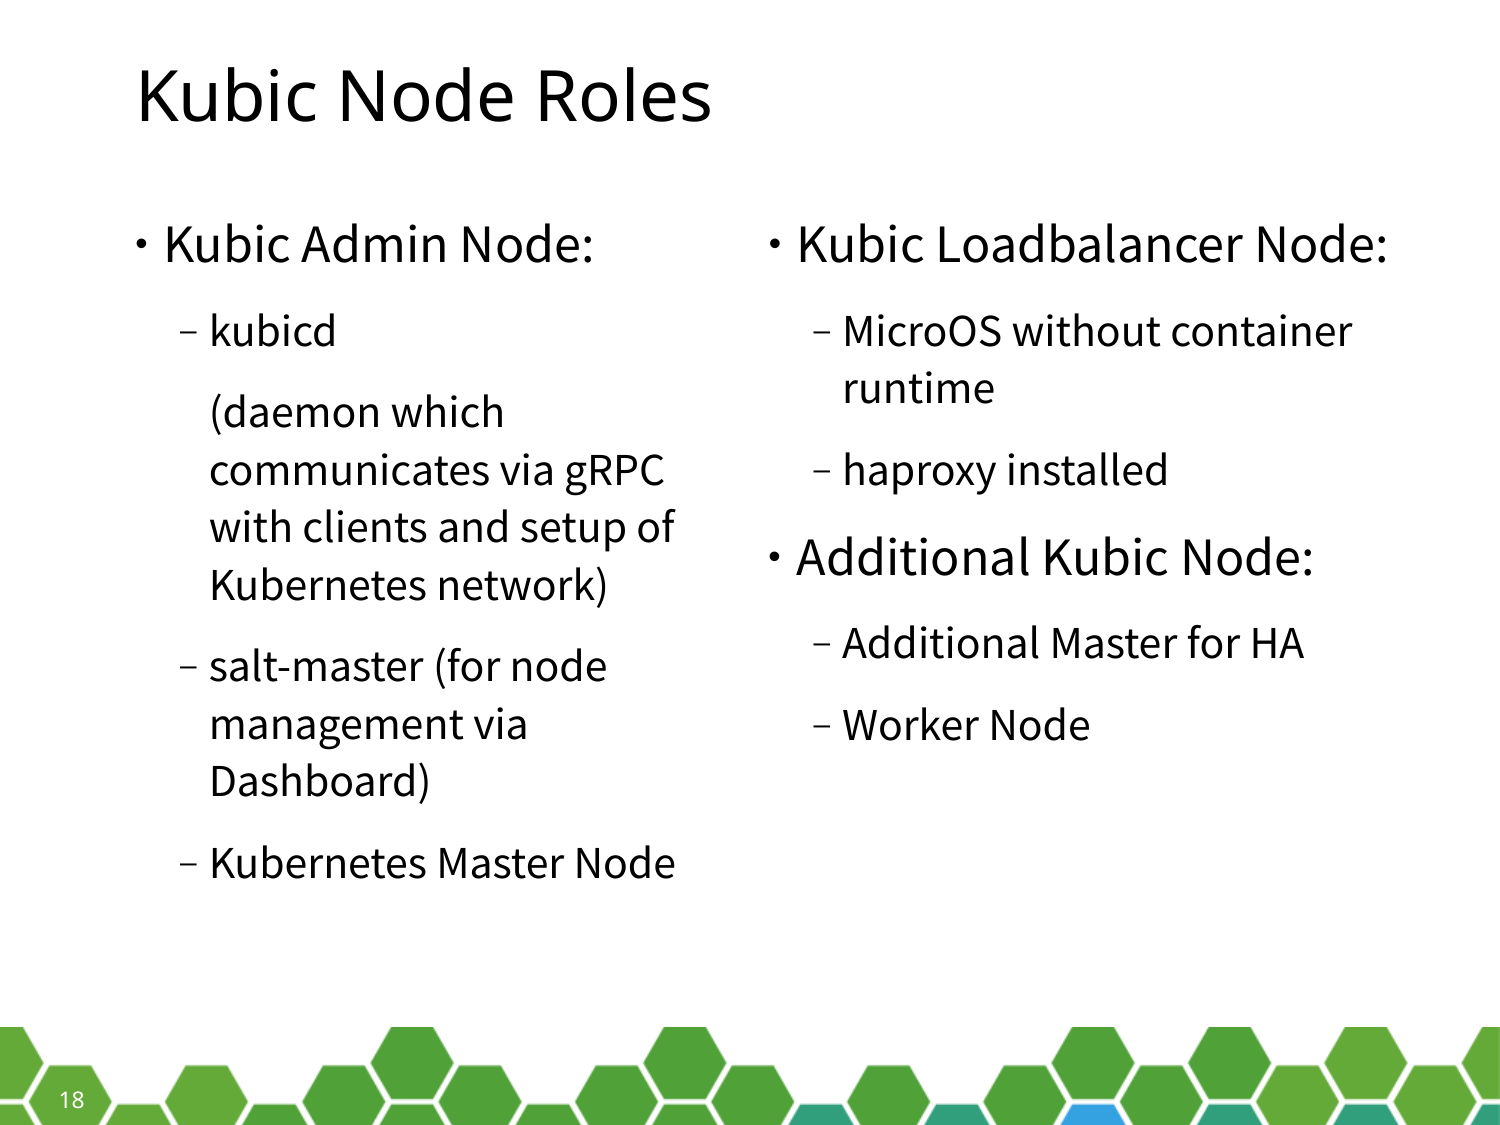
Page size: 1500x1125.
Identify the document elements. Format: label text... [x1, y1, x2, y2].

title Kubic Node Roles [135, 12, 1372, 175]
list Kubic Admin Node: kubicd (daemon which communicates via gRPC with clients and setup of Kubernetes network) salt-master (for node management via Dashboard) Kubernetes Master Node [135, 208, 739, 862]
picture [0, 1027, 1500, 1125]
list Kubic Loadbalancer Node: MicroOS without container runtime haproxy installed Additional Kubic Node: Additional Master for HA Worker Node [768, 208, 1458, 862]
